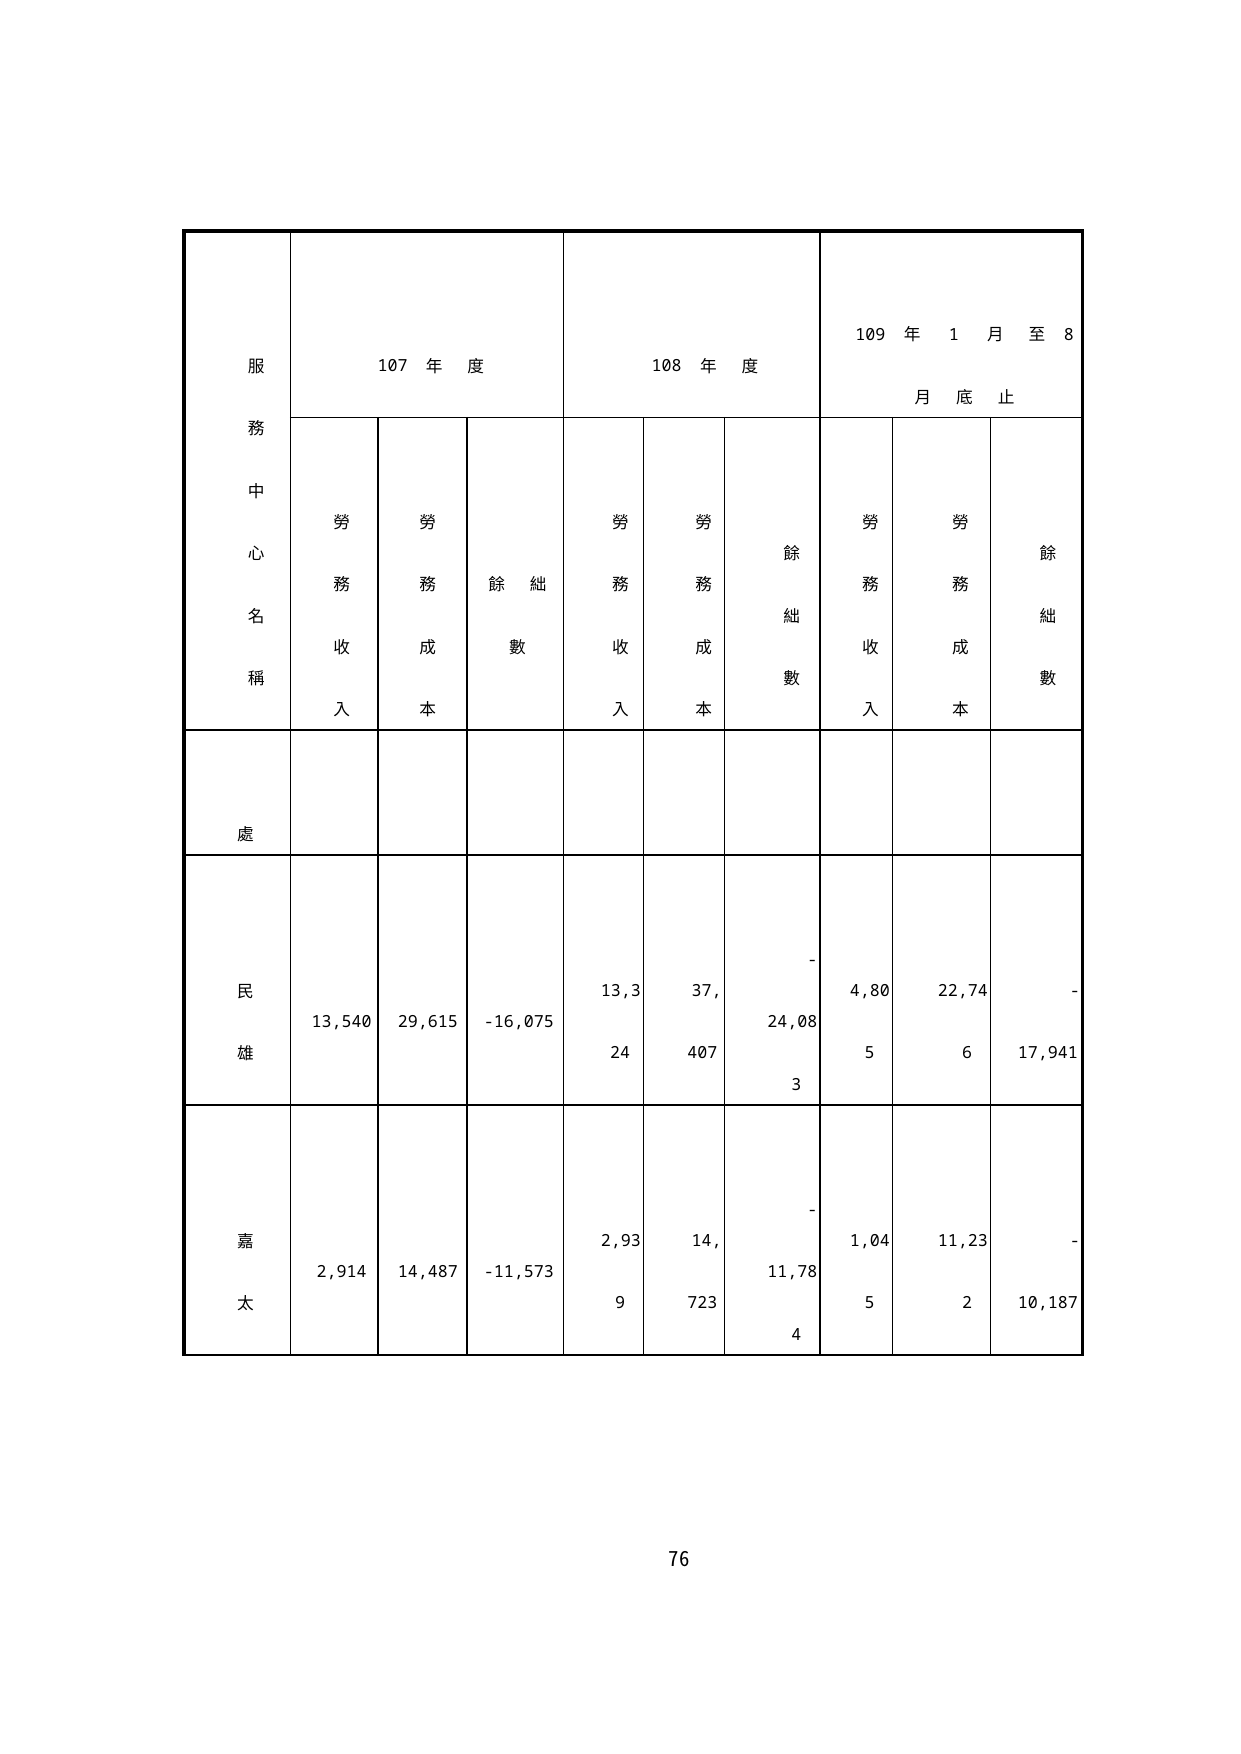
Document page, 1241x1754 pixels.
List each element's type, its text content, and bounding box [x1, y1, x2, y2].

table_cell 餘絀數 [991, 418, 1081, 729]
table_cell 餘絀數 [468, 418, 563, 729]
table_cell 11,232 [893, 1106, 990, 1354]
table_cell - [821, 731, 892, 854]
table_cell [379, 731, 466, 854]
table_cell - [291, 731, 377, 854]
table_cell 勞務成本 [893, 418, 990, 729]
table_header 107年度 [291, 233, 563, 417]
table_cell [468, 731, 563, 854]
table_cell 1,045 [821, 1106, 892, 1354]
table_header 服務中心名稱 [186, 233, 290, 729]
table_cell -17,941 [991, 856, 1081, 1104]
table_cell 勞務成本 [379, 418, 466, 729]
table_cell -10,187 [991, 1106, 1081, 1354]
table_cell 勞務收入 [821, 418, 892, 729]
table_cell [991, 731, 1081, 854]
table_cell 14,723 [644, 1106, 724, 1354]
table_header 108年度 [564, 233, 819, 417]
table_cell -24,083 [725, 856, 819, 1104]
table_cell 嘉太 [186, 1106, 290, 1354]
table_cell 29,615 [379, 856, 466, 1104]
table_cell 13,324 [564, 856, 643, 1104]
table_cell [725, 731, 819, 854]
table_cell -16,075 [468, 856, 563, 1104]
table_cell [893, 731, 990, 854]
table_cell 14,487 [379, 1106, 466, 1354]
table_cell 勞務成本 [644, 418, 724, 729]
table_cell 2,939 [564, 1106, 643, 1354]
table_cell 22,746 [893, 856, 990, 1104]
table_cell 4,805 [821, 856, 892, 1104]
table_cell 13,540 [291, 856, 377, 1104]
table_cell 民雄 [186, 856, 290, 1104]
table_cell -11,573 [468, 1106, 563, 1354]
table_header 109年1月至8月底止 [821, 233, 1081, 417]
table_cell 勞務收入 [564, 418, 643, 729]
table_cell -11,784 [725, 1106, 819, 1354]
table_cell 2,914 [291, 1106, 377, 1354]
table_cell 勞務收入 [291, 418, 377, 729]
table_cell 處 [186, 731, 290, 854]
table_cell 餘絀數 [725, 418, 819, 729]
table_cell - [564, 731, 643, 854]
table_cell [644, 731, 724, 854]
table_cell 37,407 [644, 856, 724, 1104]
